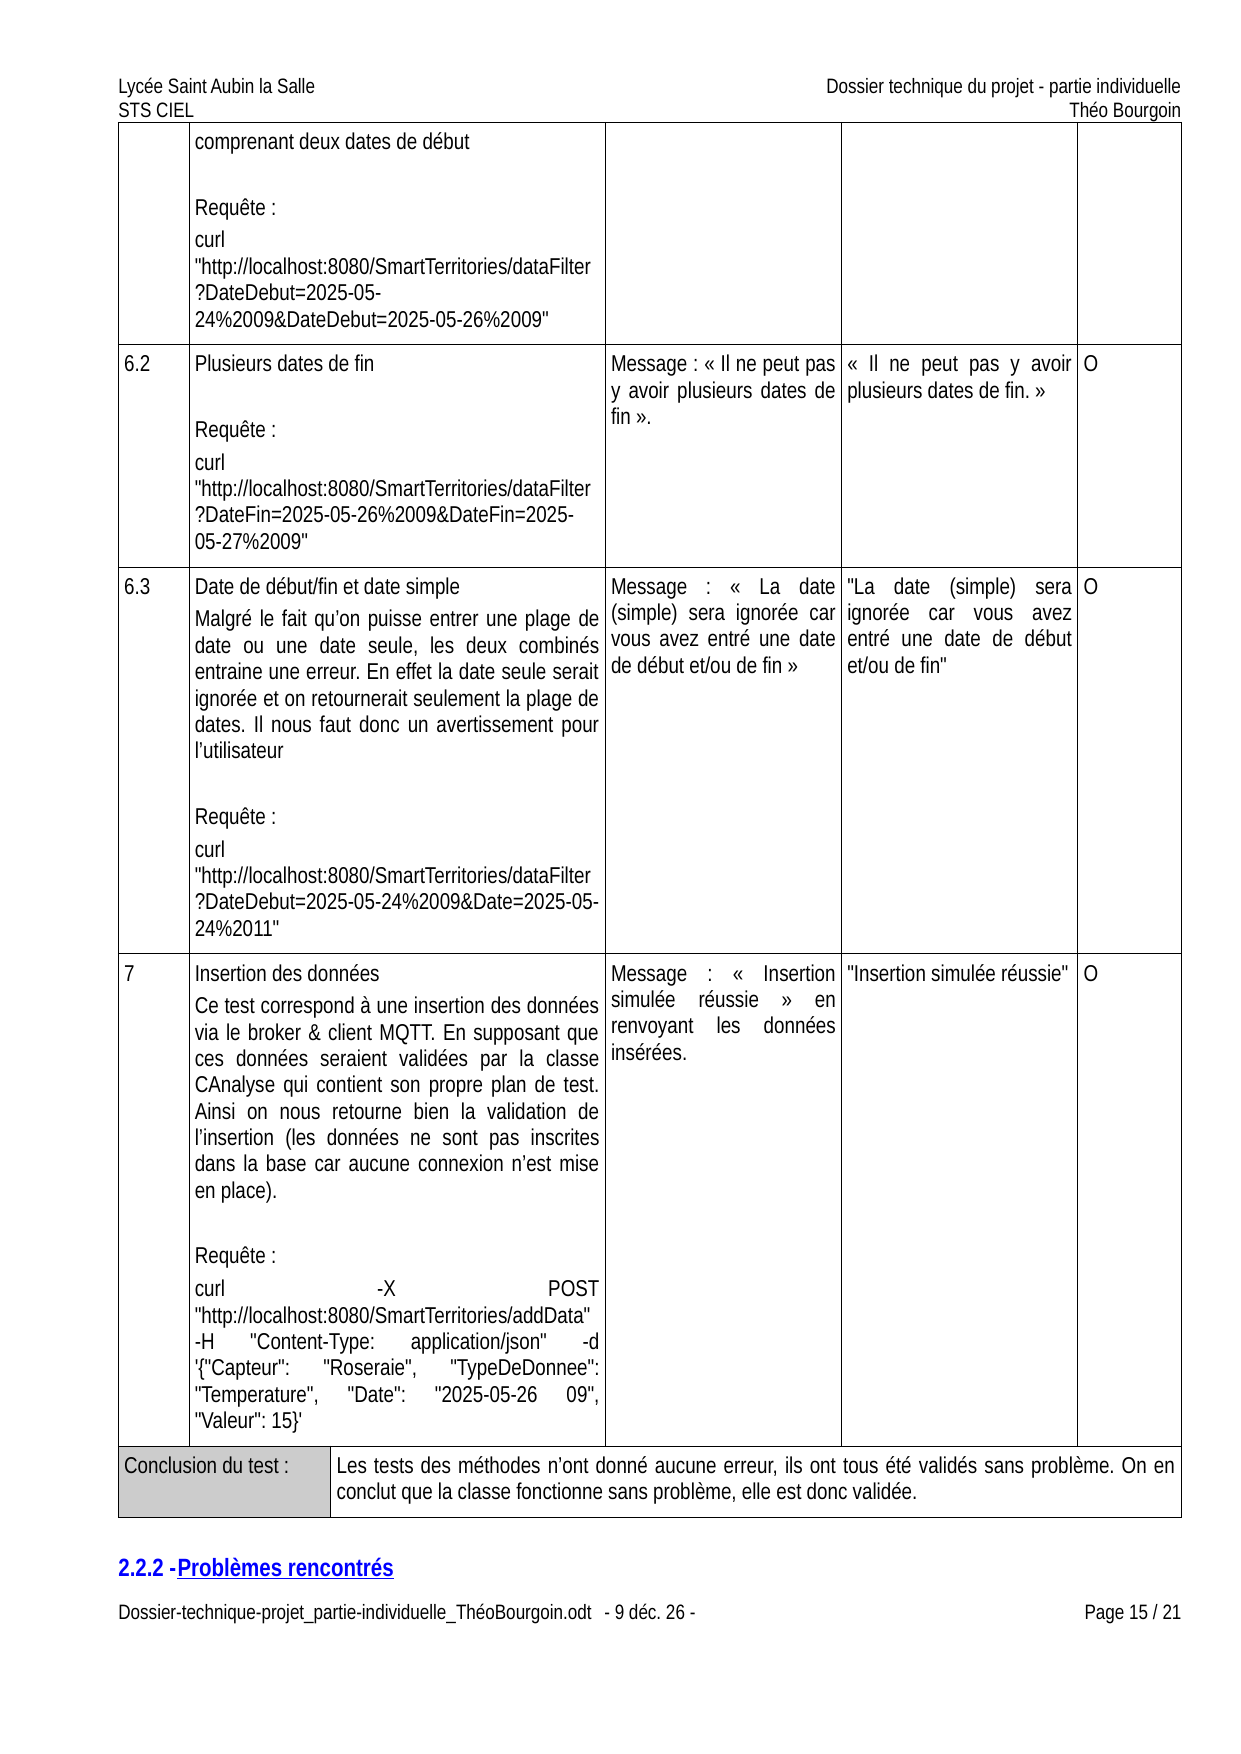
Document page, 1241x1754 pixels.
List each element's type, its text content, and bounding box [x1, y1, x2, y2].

table_cell Conclusion du test : [119, 1447, 330, 1517]
table_cell 6.3 [119, 568, 189, 953]
table_cell "La date (simple) sera ignorée car vous avez entré une date de début et/ou de fin" [842, 568, 1077, 953]
table_cell Les tests des méthodes n’ont donné aucune erreur, ils ont tous été validés sans problème. On en conclut que la classe fonctionne sans problème, elle est donc validée. [331, 1447, 1181, 1517]
table_cell O [1078, 954, 1181, 1446]
table_cell Plusieurs dates de fin Requête : curl "http://localhost:8080/SmartTerritories/dataFilter?DateFin=2025-05-26%2009&DateFin=2025-05-27%2009" [190, 345, 605, 566]
table_cell 7 [119, 954, 189, 1446]
table_cell O [1078, 568, 1181, 953]
table_cell Message : « Il ne peut pas y avoir plusieurs dates de fin ». [606, 345, 841, 566]
table_cell Message : « La date (simple) sera ignorée car vous avez entré une date de début et/ou de fin » [606, 568, 841, 953]
table_cell « Il ne peut pas y avoir plusieurs dates de fin. » [842, 345, 1077, 566]
table_cell "Insertion simulée réussie" [842, 954, 1077, 1446]
table_cell [842, 123, 1077, 344]
table_cell [119, 123, 189, 344]
table_cell O [1078, 345, 1181, 566]
table_cell [1078, 123, 1181, 344]
table_cell Insertion des données Ce test correspond à une insertion des données via le broker & client MQTT. En supposant que ces données seraient validées par la classe CAnalyse qui contient son propre plan de test. Ainsi on nous retourne bien la validation de l’insertion (les données ne sont pas inscrites dans la base car aucune connexion n’est mise en place). Requête : curl -X POST "http://localhost:8080/SmartTerritories/addData" -H "Content-Type: application/json" -d '{"Capteur": "Roseraie", "TypeDeDonnee": "Temperature", "Date": "2025-05-26 09", "Valeur": 15}' [190, 954, 605, 1446]
table_cell Message : « Insertion simulée réussie » en renvoyant les données insérées. [606, 954, 841, 1446]
table_cell [606, 123, 841, 344]
table_cell 6.2 [119, 345, 189, 566]
subtitle Problèmes rencontrés [118, 1553, 1181, 1582]
table_cell comprenant deux dates de début Requête : curl "http://localhost:8080/SmartTerritories/dataFilter?DateDebut=2025-05-24%2009&DateDebut=2025-05-26%2009" [190, 123, 605, 344]
table_cell Date de début/fin et date simple Malgré le fait qu’on puisse entrer une plage de date ou une date seule, les deux combinés entraine une erreur. En effet la date seule serait ignorée et on retournerait seulement la plage de dates. Il nous faut donc un avertissement pour l’utilisateur Requête : curl "http://localhost:8080/SmartTerritories/dataFilter?DateDebut=2025-05-24%2009&Date=2025-05-24%2011" [190, 568, 605, 953]
